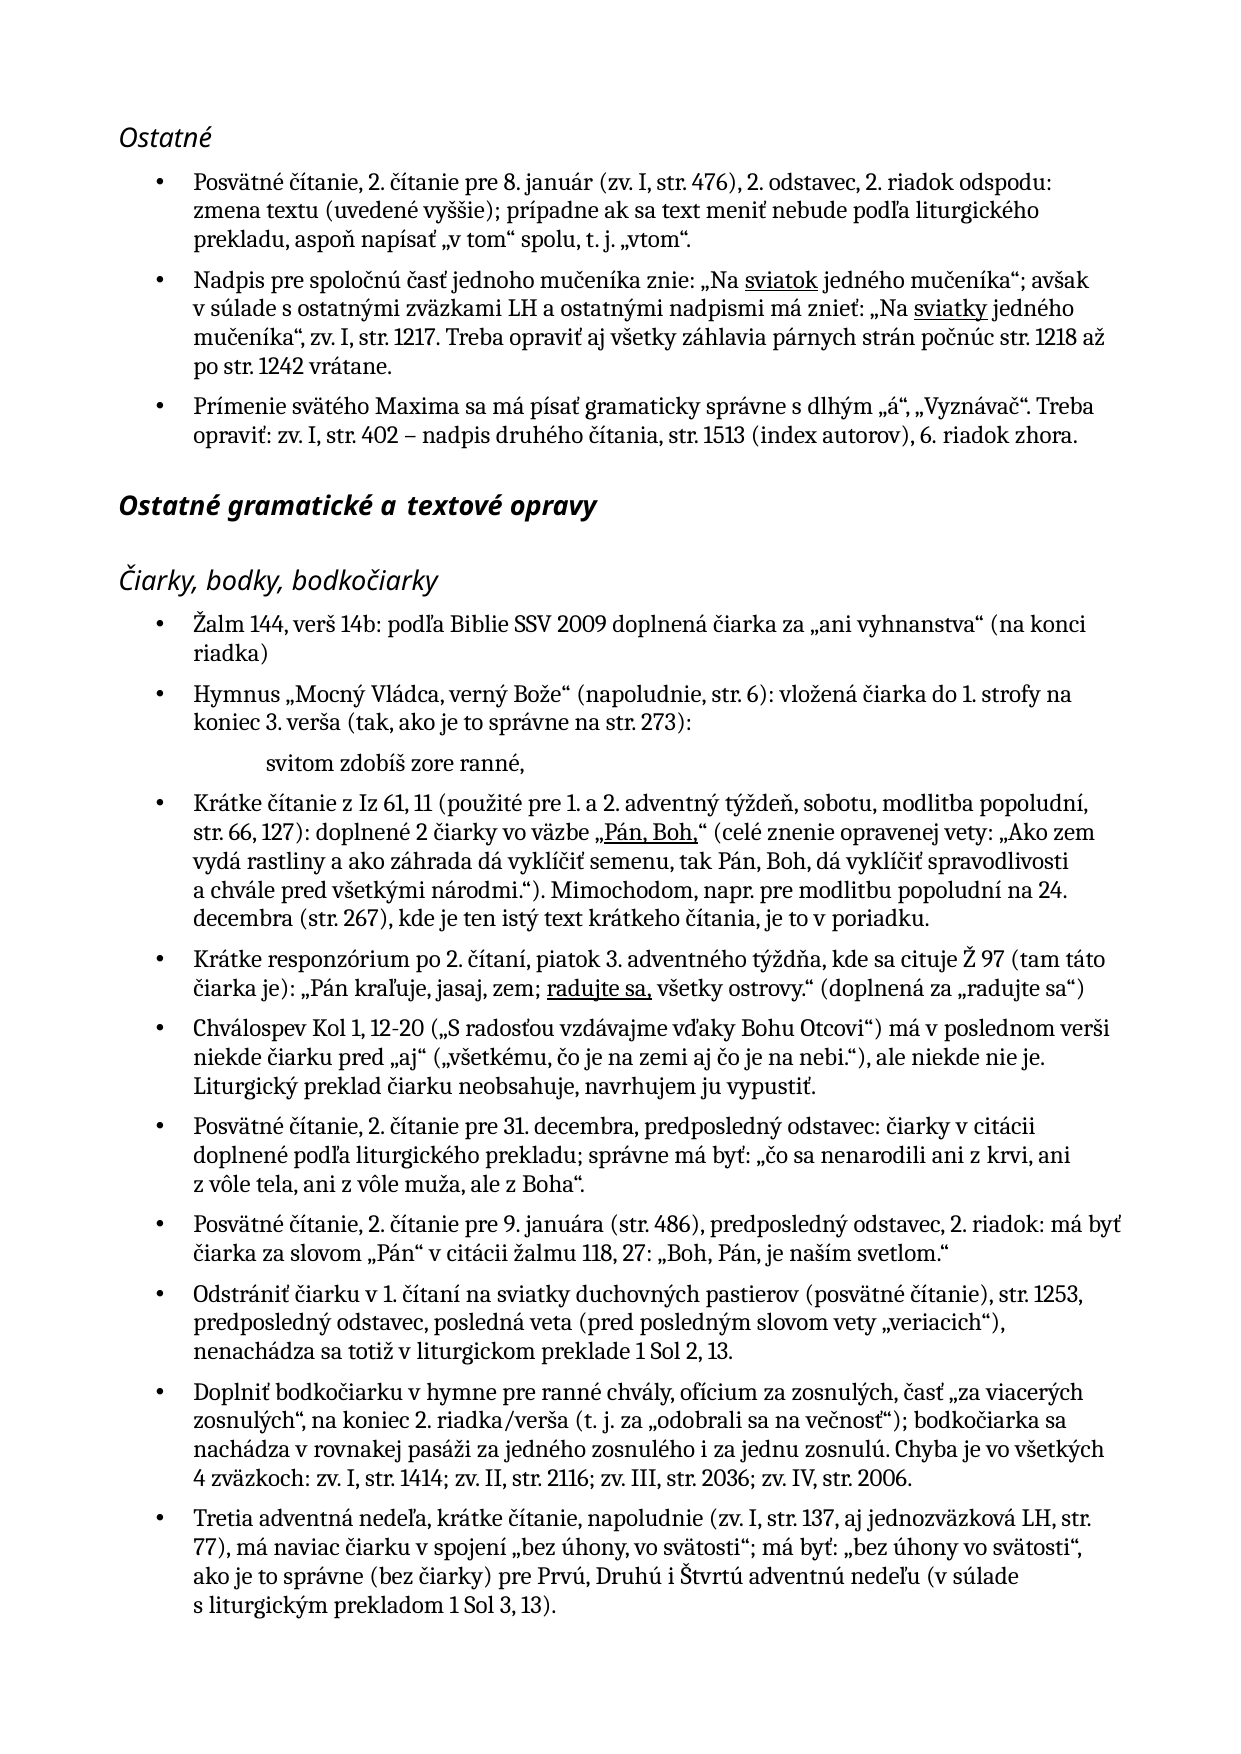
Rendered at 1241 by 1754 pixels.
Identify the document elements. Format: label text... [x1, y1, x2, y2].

list Doplniť bodkočiarku v hymne pre ranné chvály, ofícium za zosnulých, časť „za viacerých zosnulých“, na koniec 2. riadka/verša (t. j. za „odobrali sa na večnosť“); bodkočiarka sa nachádza v rovnakej pasáži za jedného zosnulého i za jednu zosnulú. Chyba je vo všetkých 4 zväzkoch: zv. I, str. 1414; zv. II, str. 2116; zv. III, str. 2036; zv. IV, str. 2006. [156, 1377, 1122, 1492]
list Posvätné čítanie, 2. čítanie pre 31. decembra, predposledný odstavec: čiarky v citácii doplnené podľa liturgického prekladu; správne má byť: „čo sa nenarodili ani z krvi, ani z vôle tela, ani z vôle muža, ale z Boha“. [156, 1112, 1122, 1198]
list Krátke čítanie z Iz 61, 11 (použité pre 1. a 2. adventný týždeň, sobotu, modlitba popoludní, str. 66, 127): doplnené 2 čiarky vo väzbe „Pán, Boh,“ (celé znenie opravenej vety: „Ako zem vydá rastliny a ako záhrada dá vyklíčiť semenu, tak Pán, Boh, dá vyklíčiť spravodlivosti a chvále pred všetkými národmi.“). Mimochodom, napr. pre modlitbu popoludní na 24. decembra (str. 267), kde je ten istý text krátkeho čítania, je to v poriadku. [156, 789, 1122, 933]
subtitle Ostatné [118, 118, 1122, 155]
subtitle Čiarky, bodky, bodkočiarky [118, 561, 1122, 598]
list Krátke responzórium po 2. čítaní, piatok 3. adventného týždňa, kde sa cituje Ž 97 (tam táto čiarka je): „Pán kraľuje, jasaj, zem; radujte sa, všetky ostrovy.“ (doplnená za „radujte sa“) [156, 945, 1122, 1002]
list Hymnus „Mocný Vládca, verný Bože“ (napoludnie, str. 6): vložená čiarka do 1. strofy na koniec 3. verša (tak, ako je to správne na str. 273): [156, 679, 1122, 737]
list Odstrániť čiarku v 1. čítaní na sviatky duchovných pastierov (posvätné čítanie), str. 1253, predposledný odstavec, posledná veta (pred posledným slovom vety „veriacich“), nenachádza sa totiž v liturgickom preklade 1 Sol 2, 13. [156, 1279, 1122, 1366]
subtitle Ostatné gramatické a textové opravy [118, 487, 1122, 523]
list Posvätné čítanie, 2. čítanie pre 8. január (zv. I, str. 476), 2. odstavec, 2. riadok odspodu: zmena textu (uvedené vyššie); prípadne ak sa text meniť nebude podľa liturgického prekladu, aspoň napísať „v tom“ spolu, t. j. „vtom“. [156, 167, 1122, 254]
list Posvätné čítanie, 2. čítanie pre 9. januára (str. 486), predposledný odstavec, 2. riadok: má byť čiarka za slovom „Pán“ v citácii žalmu 118, 27: „Boh, Pán, je naším svetlom.“ [156, 1210, 1122, 1268]
list Tretia adventná nedeľa, krátke čítanie, napoludnie (zv. I, str. 137, aj jednozväzková LH, str. 77), má naviac čiarku v spojení „bez úhony, vo svätosti“; má byť: „bez úhony vo svätosti“, ako je to správne (bez čiarky) pre Prvú, Druhú i Štvrtú adventnú nedeľu (v súlade s liturgickým prekladom 1 Sol 3, 13). [156, 1504, 1122, 1619]
list Prímenie svätého Maxima sa má písať gramaticky správne s dlhým „á“, „Vyznávač“. Treba opraviť: zv. I, str. 402 – nadpis druhého čítania, str. 1513 (index autorov), 6. riadok zhora. [156, 392, 1122, 450]
text svitom zdobíš zore ranné, [266, 749, 1122, 778]
list Nadpis pre spoločnú časť jednoho mučeníka znie: „Na sviatok jedného mučeníka“; avšak v súlade s ostatnými zväzkami LH a ostatnými nadpismi má znieť: „Na sviatky jedného mučeníka“, zv. I, str. 1217. Treba opraviť aj všetky záhlavia párnych strán počnúc str. 1218 až po str. 1242 vrátane. [156, 266, 1122, 381]
list Žalm 144, verš 14b: podľa Biblie SSV 2009 doplnená čiarka za „ani vyhnanstva“ (na konci riadka) [156, 610, 1122, 668]
list Chválospev Kol 1, 12-20 („S radosťou vzdávajme vďaky Bohu Otcovi“) má v poslednom verši niekde čiarku pred „aj“ („všetkému, čo je na zemi aj čo je na nebi.“), ale niekde nie je. Liturgický preklad čiarku neobsahuje, navrhujem ju vypustiť. [156, 1014, 1122, 1100]
